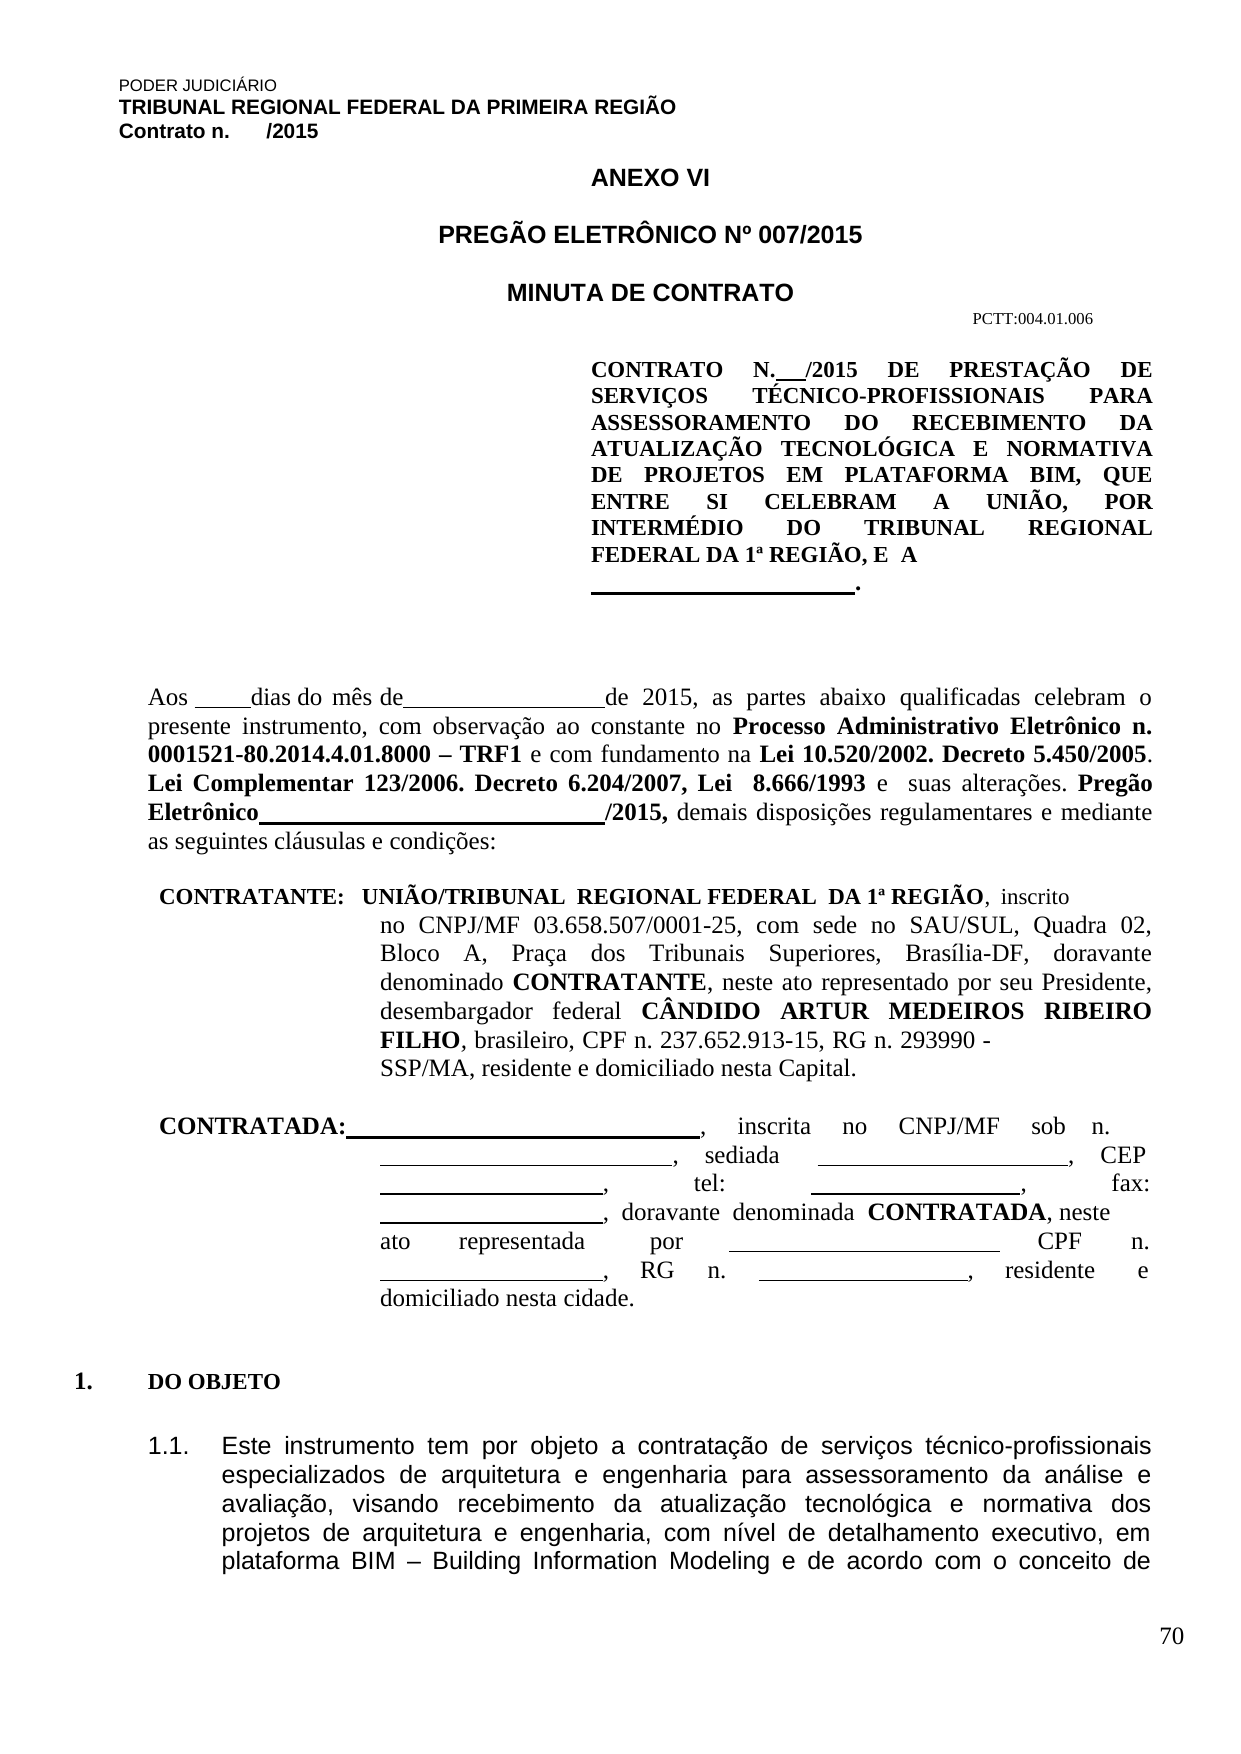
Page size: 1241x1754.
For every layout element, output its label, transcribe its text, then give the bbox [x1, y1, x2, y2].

text Aos dias do mês de de 2015, as partes abaixo qualificadas celebram o presente instrumento, com observação ao constante no Processo Administrativo Eletrônico n. 0001521-80.2014.4.01.8000 – TRF1 e com fundamento na Lei 10.520/2002. Decreto 5.450/2005. Lei Complementar 123/2006. Decreto 6.204/2007, Lei 8.666/1993 e suas alterações. Pregão Eletrônico /2015, demais disposições regulamentares e mediante as seguintes cláusulas e condições: [148, 682, 1153, 854]
text PCTT:004.01.006 [117, 308, 1093, 328]
text no CNPJ/MF 03.658.507/0001-25, com sede no SAU/SUL, Quadra 02, Bloco A, Praça dos Tribunais Superiores, Brasília-DF, doravante denominado CONTRATANTE, neste ato representado por seu Presidente, desembargador federal CÂNDIDO ARTUR MEDEIROS RIBEIRO FILHO, brasileiro, CPF n. 237.652.913-15, RG n. 293990 - [380, 910, 1153, 1053]
text , tel: , fax: [380, 1168, 1184, 1197]
text , RG n. , residente e domiciliado nesta cidade. [380, 1255, 1152, 1312]
list DO OBJETO [74, 1366, 1184, 1395]
text ANEXO VI [117, 162, 1184, 191]
text CONTRATO N. /2015 DE PRESTAÇÃO DE SERVIÇOS TÉCNICO-PROFISSIONAIS PARA ASSESSORAMENTO DO RECEBIMENTO DA ATUALIZAÇÃO TECNOLÓGICA E NORMATIVA DE PROJETOS EM PLATAFORMA BIM, QUE ENTRE SI CELEBRAM A UNIÃO, POR INTERMÉDIO DO TRIBUNAL REGIONAL FEDERAL DA 1ª REGIÃO, E A [591, 356, 1153, 567]
text ato representada por CPF n. [380, 1226, 1184, 1255]
text SSP/MA, residente e domiciliado nesta Capital. [380, 1053, 1184, 1082]
text CONTRATANTE: UNIÃO/TRIBUNAL REGIONAL FEDERAL DA 1ª REGIÃO, inscrito [159, 883, 1184, 910]
text MINUTA DE CONTRATO [117, 277, 1184, 306]
text , sediada , CEP [380, 1140, 1184, 1168]
text PREGÃO ELETRÔNICO Nº 007/2015 [117, 220, 1184, 249]
text CONTRATADA: , inscrita no CNPJ/MF sob n. [159, 1111, 1184, 1140]
list Este instrumento tem por objeto a contratação de serviços técnico-profissionais especializados de arquitetura e engenharia para assessoramento da análise e avaliação, visando recebimento da atualização tecnológica e normativa dos projetos de arquitetura e engenharia, com nível de detalhamento executivo, em plataforma BIM – Building Information Modeling e de acordo com o conceito de [148, 1431, 1153, 1575]
text . [591, 567, 1184, 596]
text , doravante denominada CONTRATADA, neste [380, 1197, 1184, 1226]
